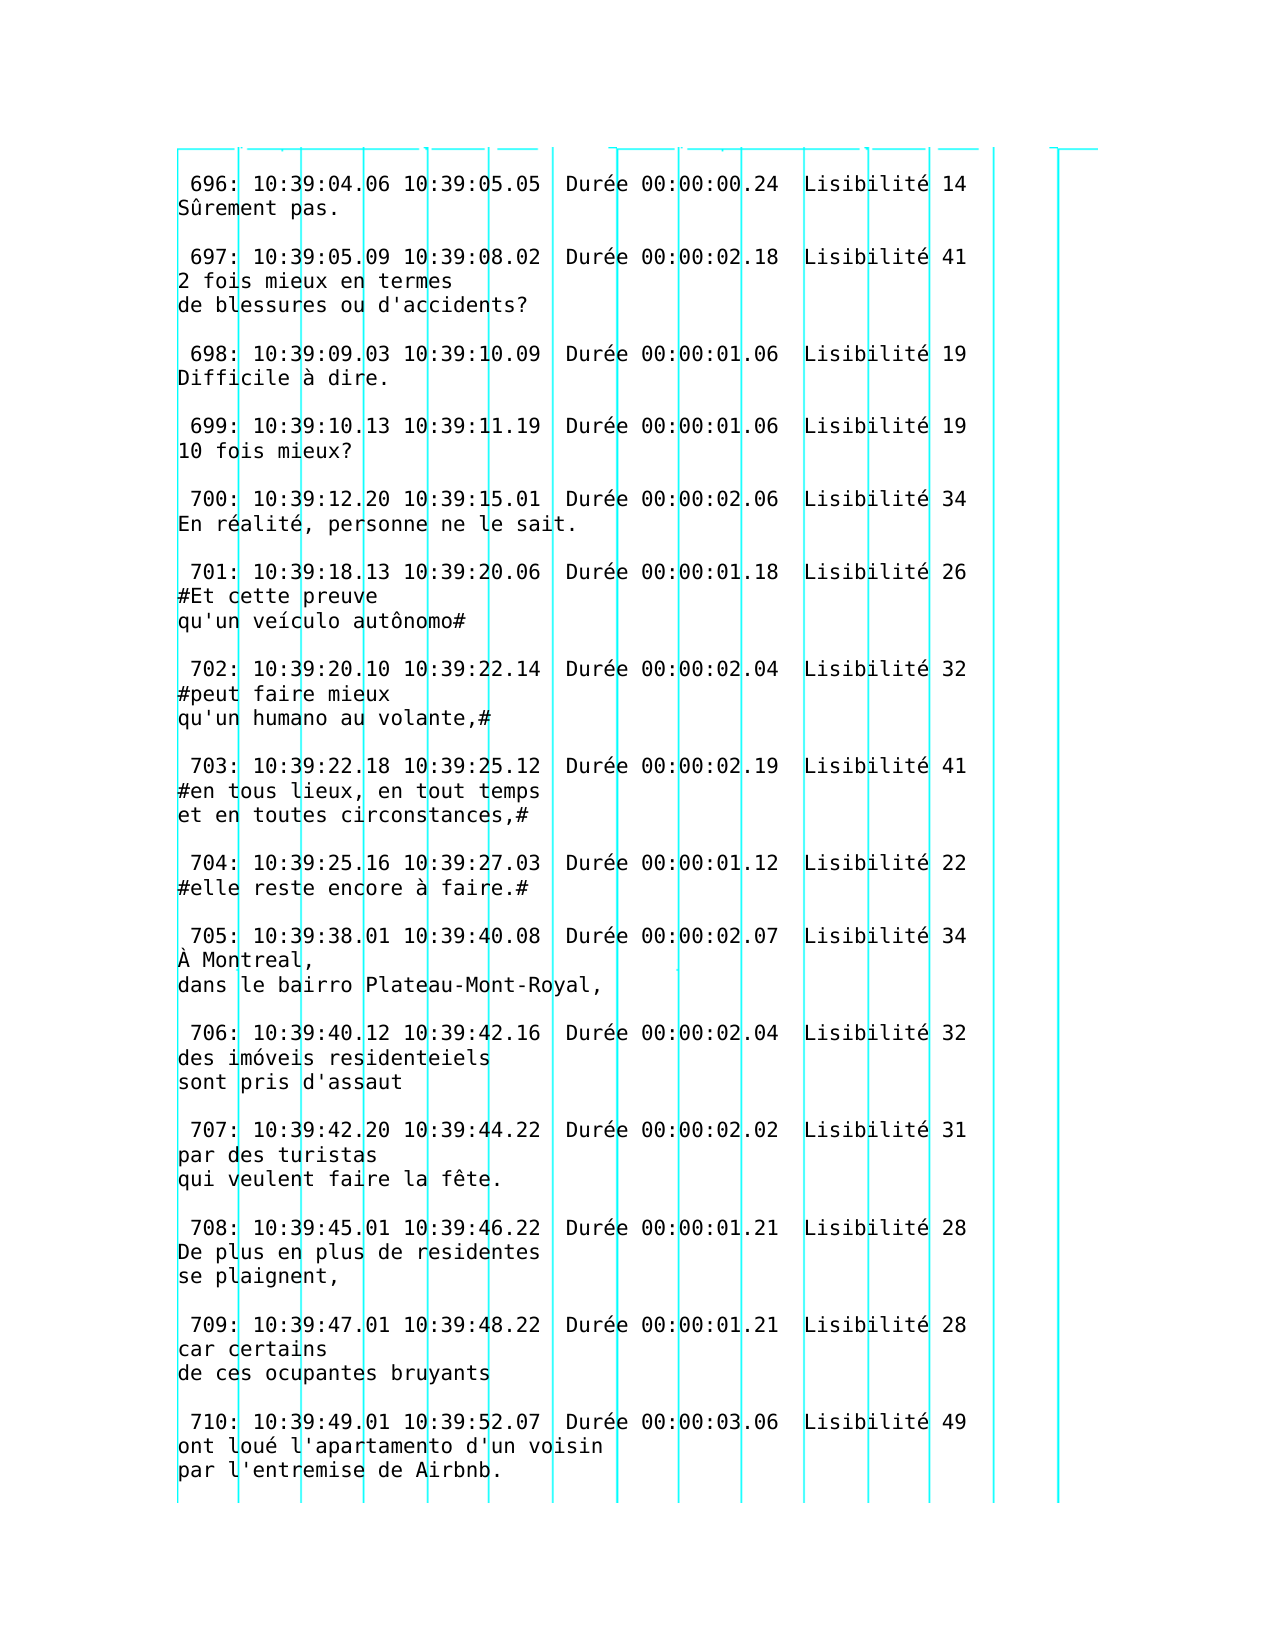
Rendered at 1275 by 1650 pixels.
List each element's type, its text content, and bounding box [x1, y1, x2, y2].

text des imóveis residenteiels [177, 1046, 1098, 1070]
text Sûrement pas. [177, 196, 1098, 220]
text #peut faire mieux [177, 682, 1098, 706]
text dans le bairro Plateau-Mont-Royal, [177, 973, 1098, 997]
text se plaignent, [177, 1264, 1098, 1288]
text sont pris d'assaut [177, 1070, 1098, 1094]
text 703: 10:39:22.18 10:39:25.12 Durée 00:00:02.19 Lisibilité 41 [177, 754, 1098, 779]
text 696: 10:39:04.06 10:39:05.05 Durée 00:00:00.24 Lisibilité 14 [177, 172, 1098, 196]
text #en tous lieux, en tout temps [177, 779, 1098, 803]
text 2 fois mieux en termes [177, 269, 1098, 293]
text 709: 10:39:47.01 10:39:48.22 Durée 00:00:01.21 Lisibilité 28 [177, 1313, 1098, 1337]
text 699: 10:39:10.13 10:39:11.19 Durée 00:00:01.06 Lisibilité 19 [177, 414, 1098, 439]
text qui veulent faire la fête. [177, 1167, 1098, 1191]
text de blessures ou d'accidents? [177, 293, 1098, 317]
text et en toutes circonstances,# [177, 803, 1098, 827]
text #Et cette preuve [177, 584, 1098, 609]
text De plus en plus de residentes [177, 1240, 1098, 1264]
text qu'un veículo autônomo# [177, 609, 1098, 633]
text par l'entremise de Airbnb. [177, 1458, 1098, 1482]
text par des turistas [177, 1143, 1098, 1167]
text 707: 10:39:42.20 10:39:44.22 Durée 00:00:02.02 Lisibilité 31 [177, 1118, 1098, 1143]
text 710: 10:39:49.01 10:39:52.07 Durée 00:00:03.06 Lisibilité 49 [177, 1410, 1098, 1434]
text qu'un humano au volante,# [177, 706, 1098, 730]
text ont loué l'apartamento d'un voisin [177, 1434, 1098, 1458]
text 701: 10:39:18.13 10:39:20.06 Durée 00:00:01.18 Lisibilité 26 [177, 560, 1098, 584]
text #elle reste encore à faire.# [177, 876, 1098, 900]
text 700: 10:39:12.20 10:39:15.01 Durée 00:00:02.06 Lisibilité 34 [177, 487, 1098, 512]
text À Montreal, [177, 948, 1098, 973]
text 708: 10:39:45.01 10:39:46.22 Durée 00:00:01.21 Lisibilité 28 [177, 1216, 1098, 1240]
text 10 fois mieux? [177, 439, 1098, 463]
text car certains [177, 1337, 1098, 1361]
text 698: 10:39:09.03 10:39:10.09 Durée 00:00:01.06 Lisibilité 19 [177, 342, 1098, 366]
text 706: 10:39:40.12 10:39:42.16 Durée 00:00:02.04 Lisibilité 32 [177, 1021, 1098, 1046]
text 704: 10:39:25.16 10:39:27.03 Durée 00:00:01.12 Lisibilité 22 [177, 851, 1098, 876]
text de ces ocupantes bruyants [177, 1361, 1098, 1385]
text 705: 10:39:38.01 10:39:40.08 Durée 00:00:02.07 Lisibilité 34 [177, 924, 1098, 948]
text 697: 10:39:05.09 10:39:08.02 Durée 00:00:02.18 Lisibilité 41 [177, 245, 1098, 269]
text 702: 10:39:20.10 10:39:22.14 Durée 00:00:02.04 Lisibilité 32 [177, 657, 1098, 682]
text Difficile à dire. [177, 366, 1098, 390]
text En réalité, personne ne le sait. [177, 512, 1098, 536]
picture [177, 147, 1098, 1503]
